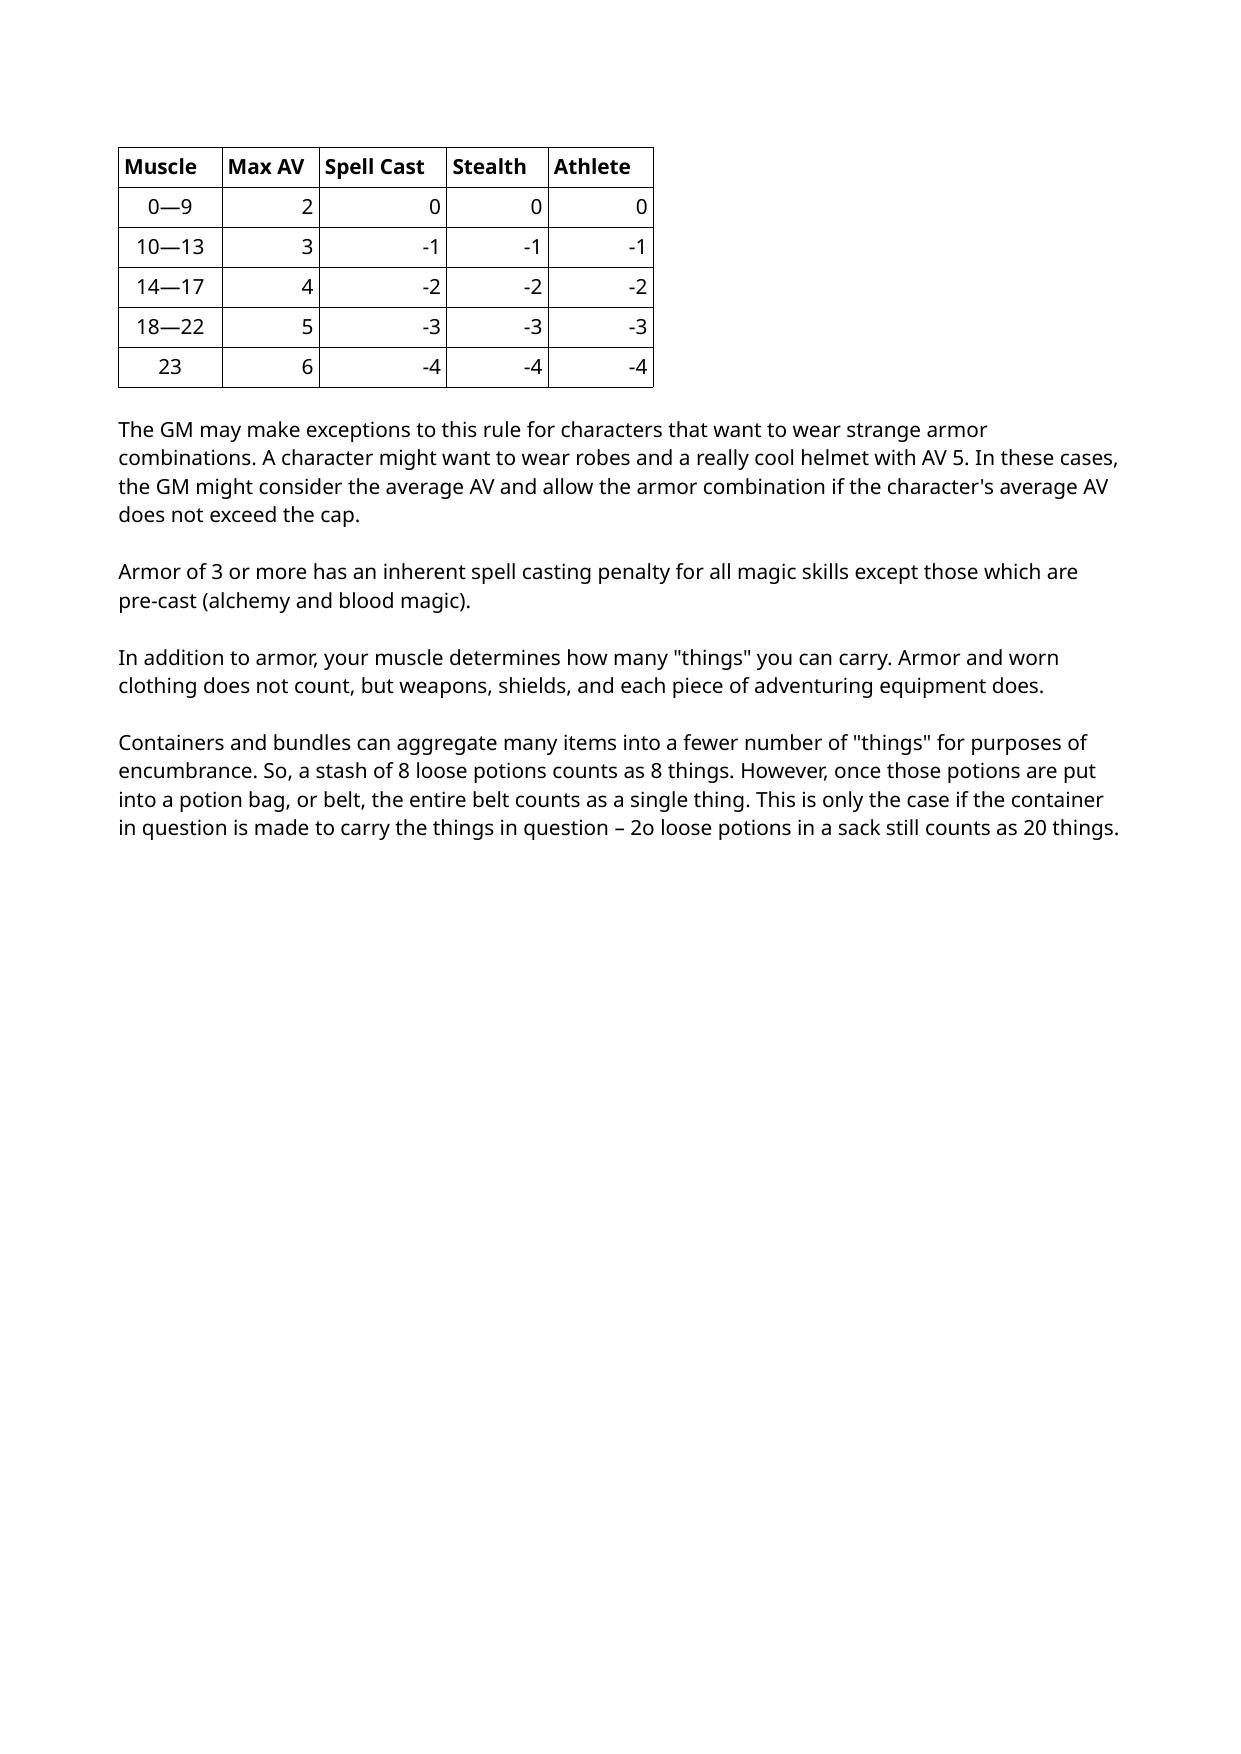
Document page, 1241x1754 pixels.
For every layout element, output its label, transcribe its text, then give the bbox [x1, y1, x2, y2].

table_cell 4 [223, 268, 319, 307]
table_cell 14—17 [119, 268, 222, 307]
table_cell -2 [549, 268, 653, 307]
table_cell -4 [549, 348, 653, 387]
text The GM may make exceptions to this rule for characters that want to wear strange armor combinations. A character might want to wear robes and a really cool helmet with AV 5. In these cases, the GM might consider the average AV and allow the armor combination if the character's average AV does not exceed the cap. [118, 415, 1122, 529]
table_cell 18—22 [119, 308, 222, 347]
table_cell -3 [549, 308, 653, 347]
table_header Muscle [119, 148, 222, 187]
table_header Spell Cast [320, 148, 446, 187]
table_cell -4 [447, 348, 548, 387]
table_cell 0—9 [119, 188, 222, 227]
table_cell 2 [223, 188, 319, 227]
table_cell 23 [119, 348, 222, 387]
table_cell 10—13 [119, 228, 222, 267]
table_cell 5 [223, 308, 319, 347]
table_cell 0 [549, 188, 653, 227]
table_cell -1 [447, 228, 548, 267]
table_cell -2 [447, 268, 548, 307]
table_cell -3 [320, 308, 446, 347]
table_cell -4 [320, 348, 446, 387]
table_header Athlete [549, 148, 653, 187]
text Armor of 3 or more has an inherent spell casting penalty for all magic skills except those which are pre-cast (alchemy and blood magic). [118, 557, 1122, 614]
table_cell 3 [223, 228, 319, 267]
table_cell -1 [549, 228, 653, 267]
table_cell 0 [320, 188, 446, 227]
text In addition to armor, your muscle determines how many "things" you can carry. Armor and worn clothing does not count, but weapons, shields, and each piece of adventuring equipment does. [118, 643, 1122, 699]
table_cell 0 [447, 188, 548, 227]
table_header Stealth [447, 148, 548, 187]
table_cell -1 [320, 228, 446, 267]
table_header Max AV [223, 148, 319, 187]
table_cell -2 [320, 268, 446, 307]
text Containers and bundles can aggregate many items into a fewer number of "things" for purposes of encumbrance. So, a stash of 8 loose potions counts as 8 things. However, once those potions are put into a potion bag, or belt, the entire belt counts as a single thing. This is only the case if the container in question is made to carry the things in question – 2o loose potions in a sack still counts as 20 things. [118, 728, 1122, 842]
table_cell 6 [223, 348, 319, 387]
table_cell -3 [447, 308, 548, 347]
